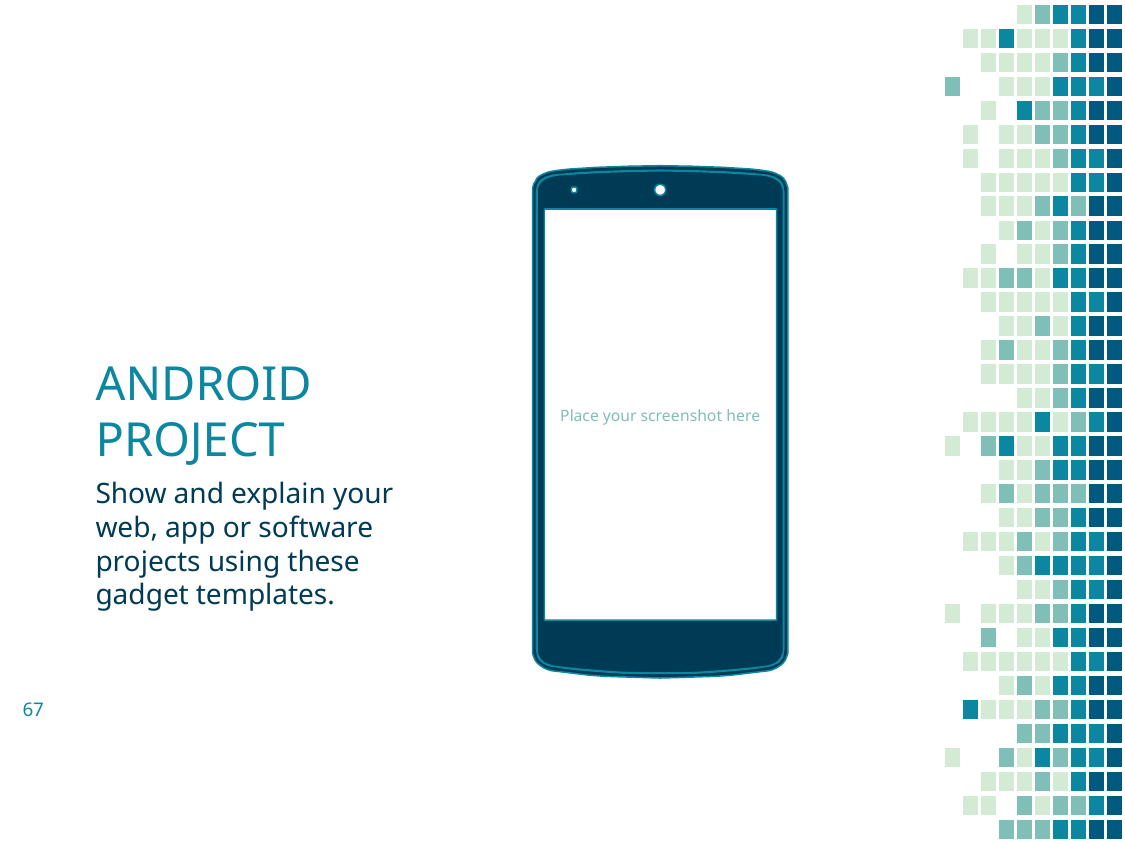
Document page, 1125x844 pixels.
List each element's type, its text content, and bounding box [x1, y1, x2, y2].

text_box [532, 165, 788, 679]
list ANDROID PROJECT Show and explain your web, app or software projects using these gadget templates. [84, 208, 423, 622]
text_box Place your screenshot here [543, 208, 777, 622]
slide_number [11, 686, 79, 735]
